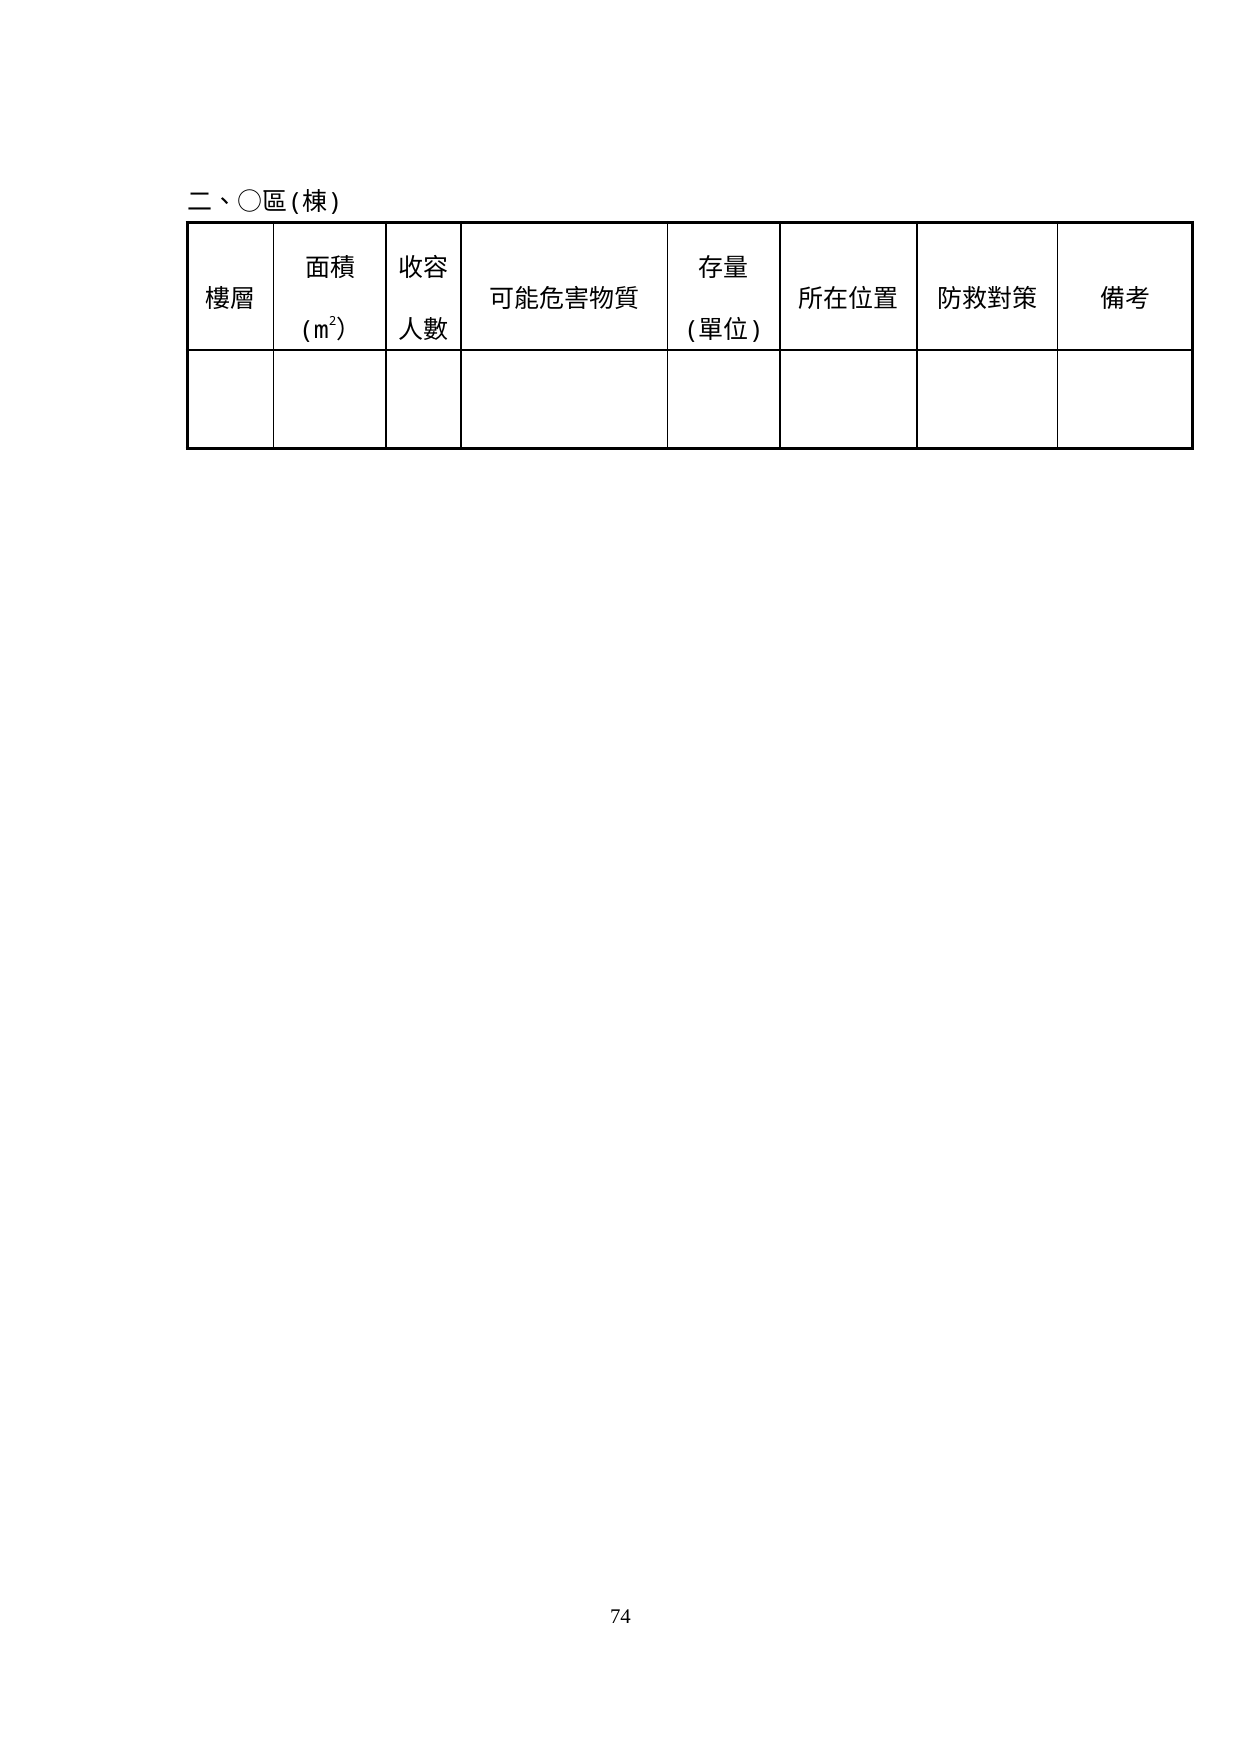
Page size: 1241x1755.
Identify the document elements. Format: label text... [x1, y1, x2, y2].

table_header 可能危害物質 [462, 224, 667, 349]
table_header 面積 (m2） [274, 224, 385, 349]
table_cell [462, 351, 667, 447]
text 二、○區(棟) [187, 158, 1053, 221]
table_header 所在位置 [781, 224, 916, 349]
table_header 收容 人數 [387, 224, 460, 349]
table_header 存量 (單位) [668, 224, 779, 349]
table_cell [387, 351, 460, 447]
table_header 防救對策 [918, 224, 1057, 349]
table_cell [918, 351, 1057, 447]
table_cell [1058, 351, 1191, 447]
table_cell [668, 351, 779, 447]
table_cell [274, 351, 385, 447]
table_header 備考 [1058, 224, 1191, 349]
table_cell [189, 351, 273, 447]
table_header 樓層 [189, 224, 273, 349]
table_cell [781, 351, 916, 447]
